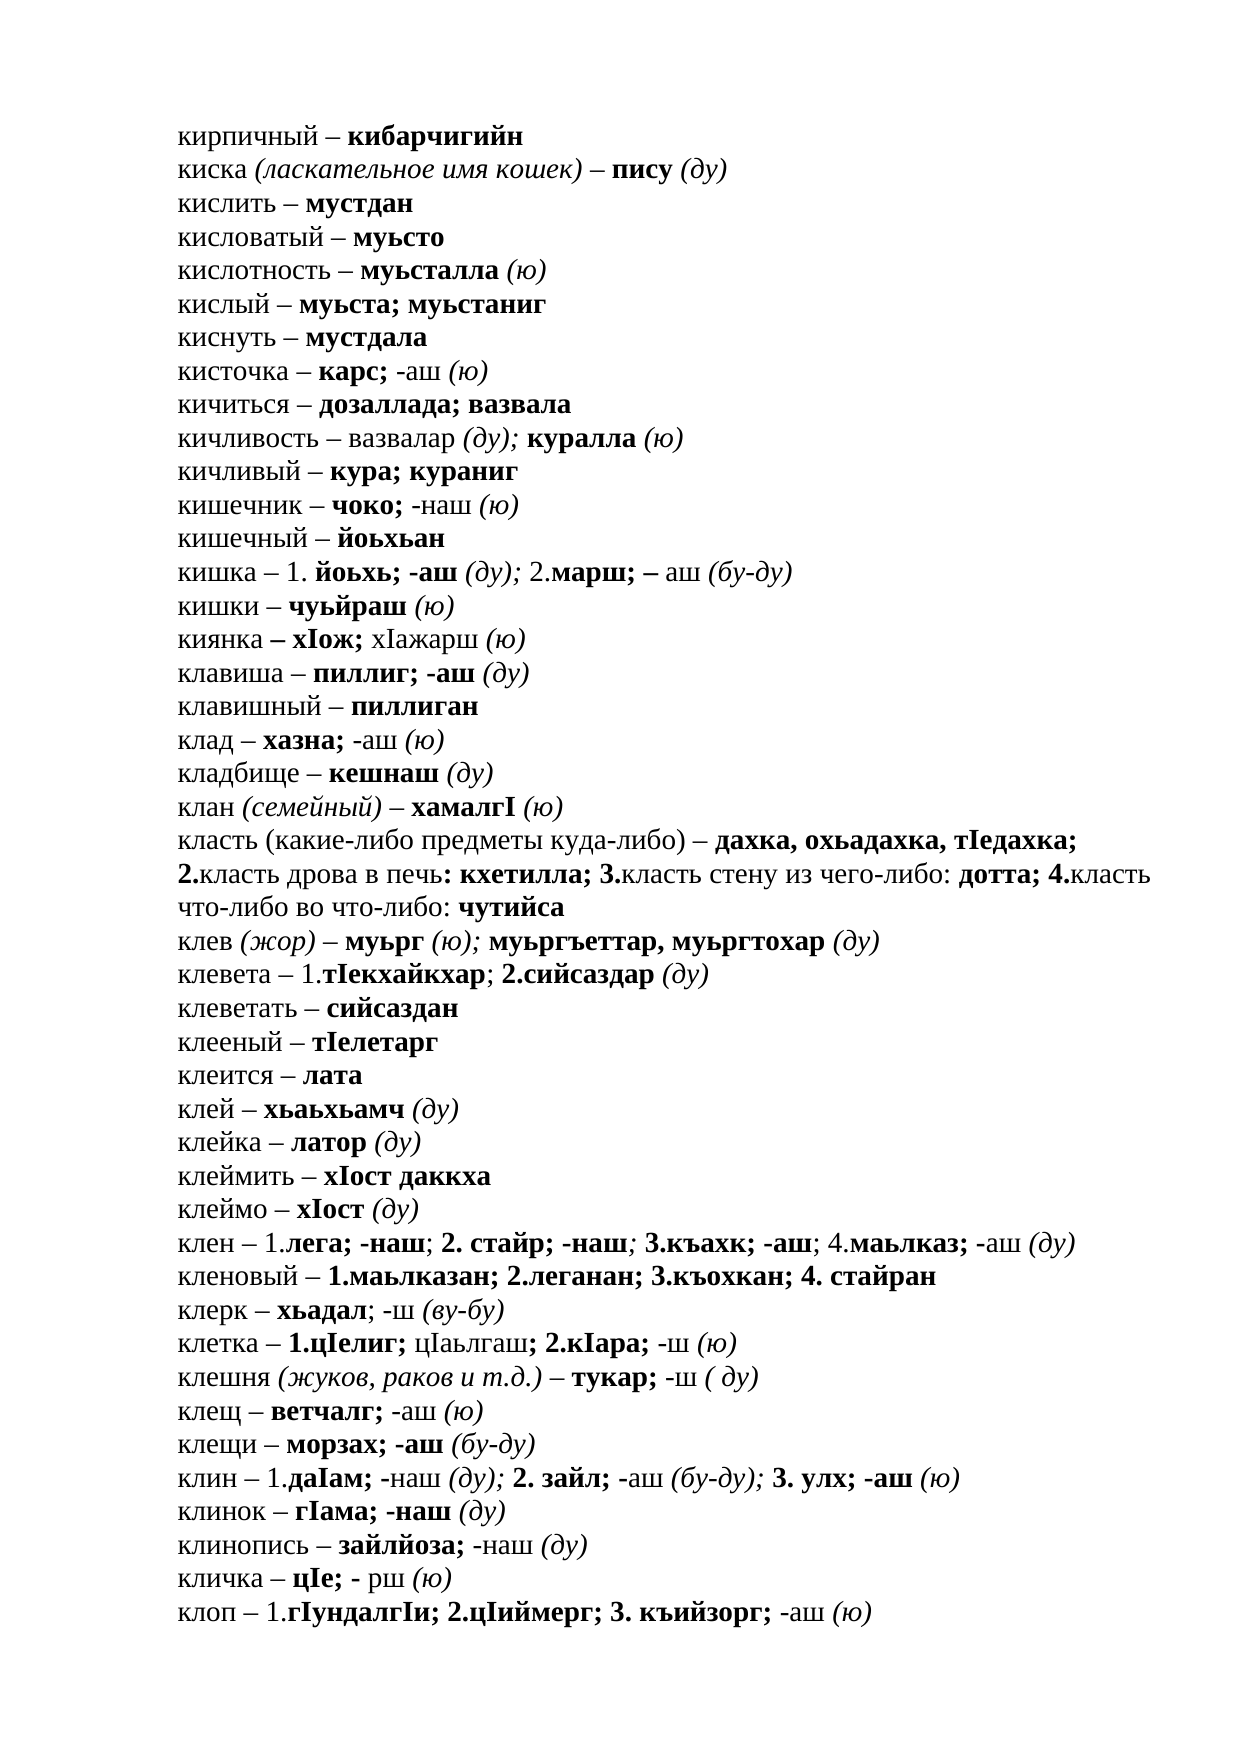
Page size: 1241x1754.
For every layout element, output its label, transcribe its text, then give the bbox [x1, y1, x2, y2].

text клавишный – пиллиган [177, 688, 1152, 722]
text клешня (жуков, раков и т.д.) – тукар; -ш ( ду) [177, 1359, 1152, 1393]
text кислить – мустдан [177, 185, 1152, 219]
text кислотность – муьсталла (ю) [177, 252, 1152, 286]
text клеймо – хӀост (ду) [177, 1191, 1152, 1225]
text кладбище – кешнаш (ду) [177, 755, 1152, 789]
text клавиша – пиллиг; -аш (ду) [177, 655, 1152, 688]
text клееный – тӀелетарг [177, 1024, 1152, 1057]
text кисловатый – муьсто [177, 219, 1152, 252]
text клинопись – зайлйоза; -наш (ду) [177, 1527, 1152, 1560]
text клещ – ветчалг; -аш (ю) [177, 1393, 1152, 1426]
text клевета – 1.тӀекхайкхар; 2.сийсаздар (ду) [177, 957, 1152, 990]
text клей – хьаьхьамч (ду) [177, 1091, 1152, 1124]
text клан (семейный) – хамалгӀ (ю) [177, 789, 1152, 822]
text клетка – 1.цӀелиг; цӀаьлгаш; 2.кӀара; -ш (ю) [177, 1326, 1152, 1359]
text кишечный – йоьхьан [177, 521, 1152, 554]
text кисточка – карс; -аш (ю) [177, 353, 1152, 386]
text кичливый – кура; кураниг [177, 453, 1152, 487]
text кленовый – 1.маьлказан; 2.леганан; 3.къохкан; 4. стайран [177, 1258, 1152, 1292]
text клеветать – сийсаздан [177, 990, 1152, 1024]
text кислый – муьста; муьстаниг [177, 286, 1152, 319]
text клеймить – хӀост даккха [177, 1158, 1152, 1191]
text кишки – чуьйраш (ю) [177, 588, 1152, 621]
text кишка – 1. йоьхь; -аш (ду); 2.марш; – аш (бу-ду) [177, 554, 1152, 588]
text кишечник – чоко; -наш (ю) [177, 487, 1152, 521]
text клейка – латор (ду) [177, 1124, 1152, 1158]
text клад – хазна; -аш (ю) [177, 722, 1152, 755]
text кичиться – дозаллада; вазвала [177, 386, 1152, 420]
text клев (жор) – муьрг (ю); муьргъеттар, муьргтохар (ду) [177, 923, 1152, 957]
text кирпичный – кибарчигийн [177, 118, 1152, 152]
text киянка – хӀож; хӀажарш (ю) [177, 621, 1152, 655]
text клерк – хьадал; -ш (ву-бу) [177, 1292, 1152, 1326]
text киснуть – мустдала [177, 319, 1152, 353]
text кичливость – вазвалар (ду); куралла (ю) [177, 420, 1152, 453]
text класть (какие-либо предметы куда-либо) – дахка, охьадахка, тӀедахка; 2.класть дрова в печь: кхетилла; 3.класть стену из чего-либо: дотта; 4.класть что-либо во что-либо: чутийса [177, 822, 1152, 923]
text кличка – цӀе; - рш (ю) [177, 1560, 1152, 1594]
text клинок – гӀама; -наш (ду) [177, 1493, 1152, 1527]
text клеится – лата [177, 1057, 1152, 1091]
text клоп – 1.гӀундалгӀи; 2.цӀиймерг; 3. къийзорг; -аш (ю) [177, 1594, 1152, 1627]
text киска (ласкательное имя кошек) – пису (ду) [177, 152, 1152, 185]
text клещи – морзах; -аш (бу-ду) [177, 1426, 1152, 1460]
text клен – 1.лега; -наш; 2. стайр; -наш; 3.къахк; -аш; 4.маьлказ; -аш (ду) [177, 1225, 1152, 1258]
text клин – 1.даӀам; -наш (ду); 2. зайл; -аш (бу-ду); 3. улх; -аш (ю) [177, 1460, 1152, 1493]
